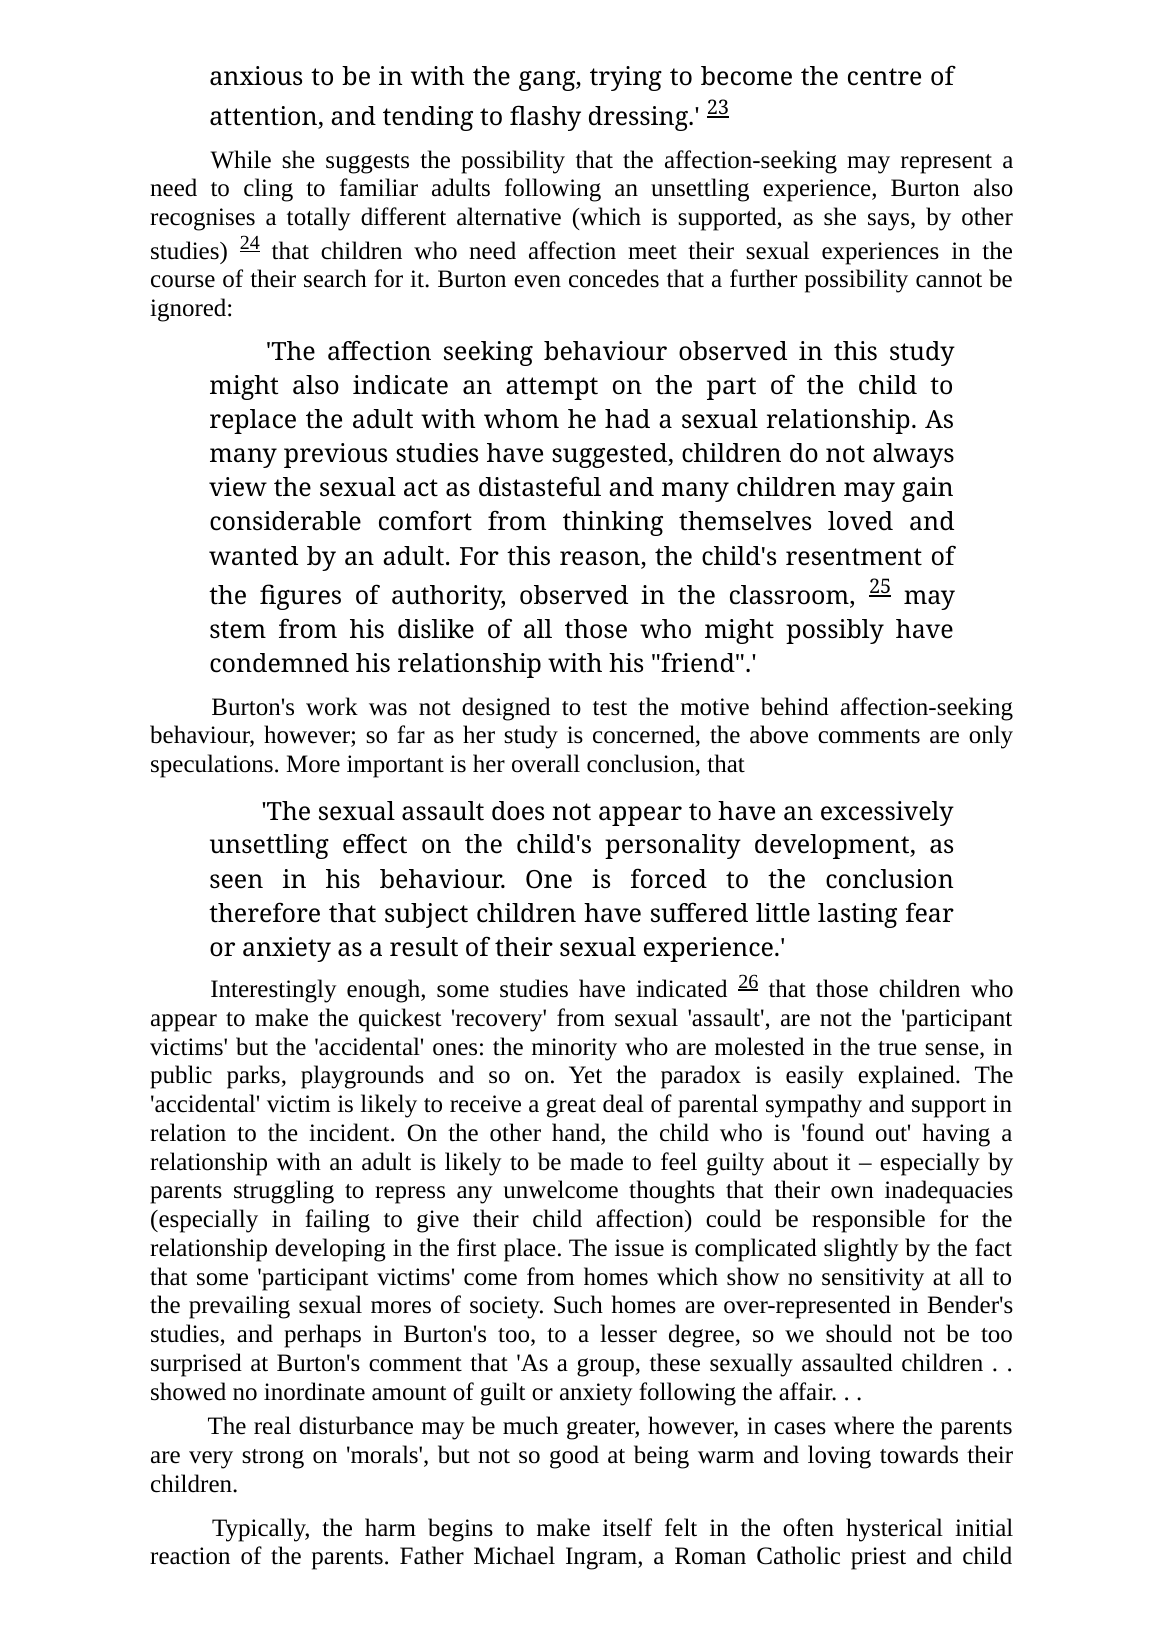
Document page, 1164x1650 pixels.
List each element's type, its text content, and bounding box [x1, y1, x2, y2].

text anxious to be in with the gang, trying to become the centre of attention, and tending to flashy dressing.' 23 [209, 59, 955, 133]
text 'The sexual assault does not appear to have an excessively unsettling effect on the child's personality development, as seen in his behaviour. One is forced to the conclusion therefore that subject children have suffered little lasting fear or anxiety as a result of their sexual experience.' [209, 793, 955, 963]
text While she suggests the possibility that the affection-seeking may represent a need to cling to familiar adults following an unsettling experience, Burton also recognises a totally different alternative (which is supported, as she says, by other studies) 24 that children who need affection meet their sexual experiences in the course of their search for it. Burton even concedes that a further possibility cannot be ignored: [150, 145, 1014, 322]
text Typically, the harm begins to make itself felt in the often hysterical initial reaction of the parents. Father Michael Ingram, a Roman Catholic priest and child [150, 1513, 1014, 1570]
text Burton's work was not designed to test the motive behind affection-seeking behaviour, however; so far as her study is concerned, the above comments are only speculations. More important is her overall conclusion, that [150, 692, 1014, 778]
text The real disturbance may be much greater, however, in cases where the parents are very strong on 'morals', but not so good at being warm and loving towards their children. [150, 1411, 1014, 1498]
text 'The affection seeking behaviour observed in this study might also indicate an attempt on the part of the child to replace the adult with whom he had a sexual relationship. As many previous studies have suggested, children do not always view the sexual act as distasteful and many children may gain considerable comfort from thinking themselves loved and wanted by an adult. For this reason, the child's resentment of the figures of authority, observed in the classroom, 25 may stem from his dislike of all those who might possibly have condemned his relationship with his "friend".' [209, 334, 955, 680]
text Interestingly enough, some studies have indicated 26 that those children who appear to make the quickest 'recovery' from sexual 'assault', are not the 'participant victims' but the 'accidental' ones: the minority who are molested in the true sense, in public parks, playgrounds and so on. Yet the paradox is easily explained. The 'accidental' victim is likely to receive a great deal of parental sympathy and support in relation to the incident. On the other hand, the child who is 'found out' having a relationship with an adult is likely to be made to feel guilty about it – especially by parents struggling to repress any unwelcome thoughts that their own inadequacies (especially in failing to give their child affection) could be responsible for the relationship developing in the first place. The issue is complicated slightly by the fact that some 'participant victims' come from homes which show no sensitivity at all to the prevailing sexual mores of society. Such homes are over-represented in Bender's studies, and perhaps in Burton's too, to a lesser degree, so we should not be too surprised at Burton's comment that 'As a group, these sexually assaulted children . . showed no inordinate amount of guilt or anxiety following the affair. . . [150, 969, 1014, 1405]
